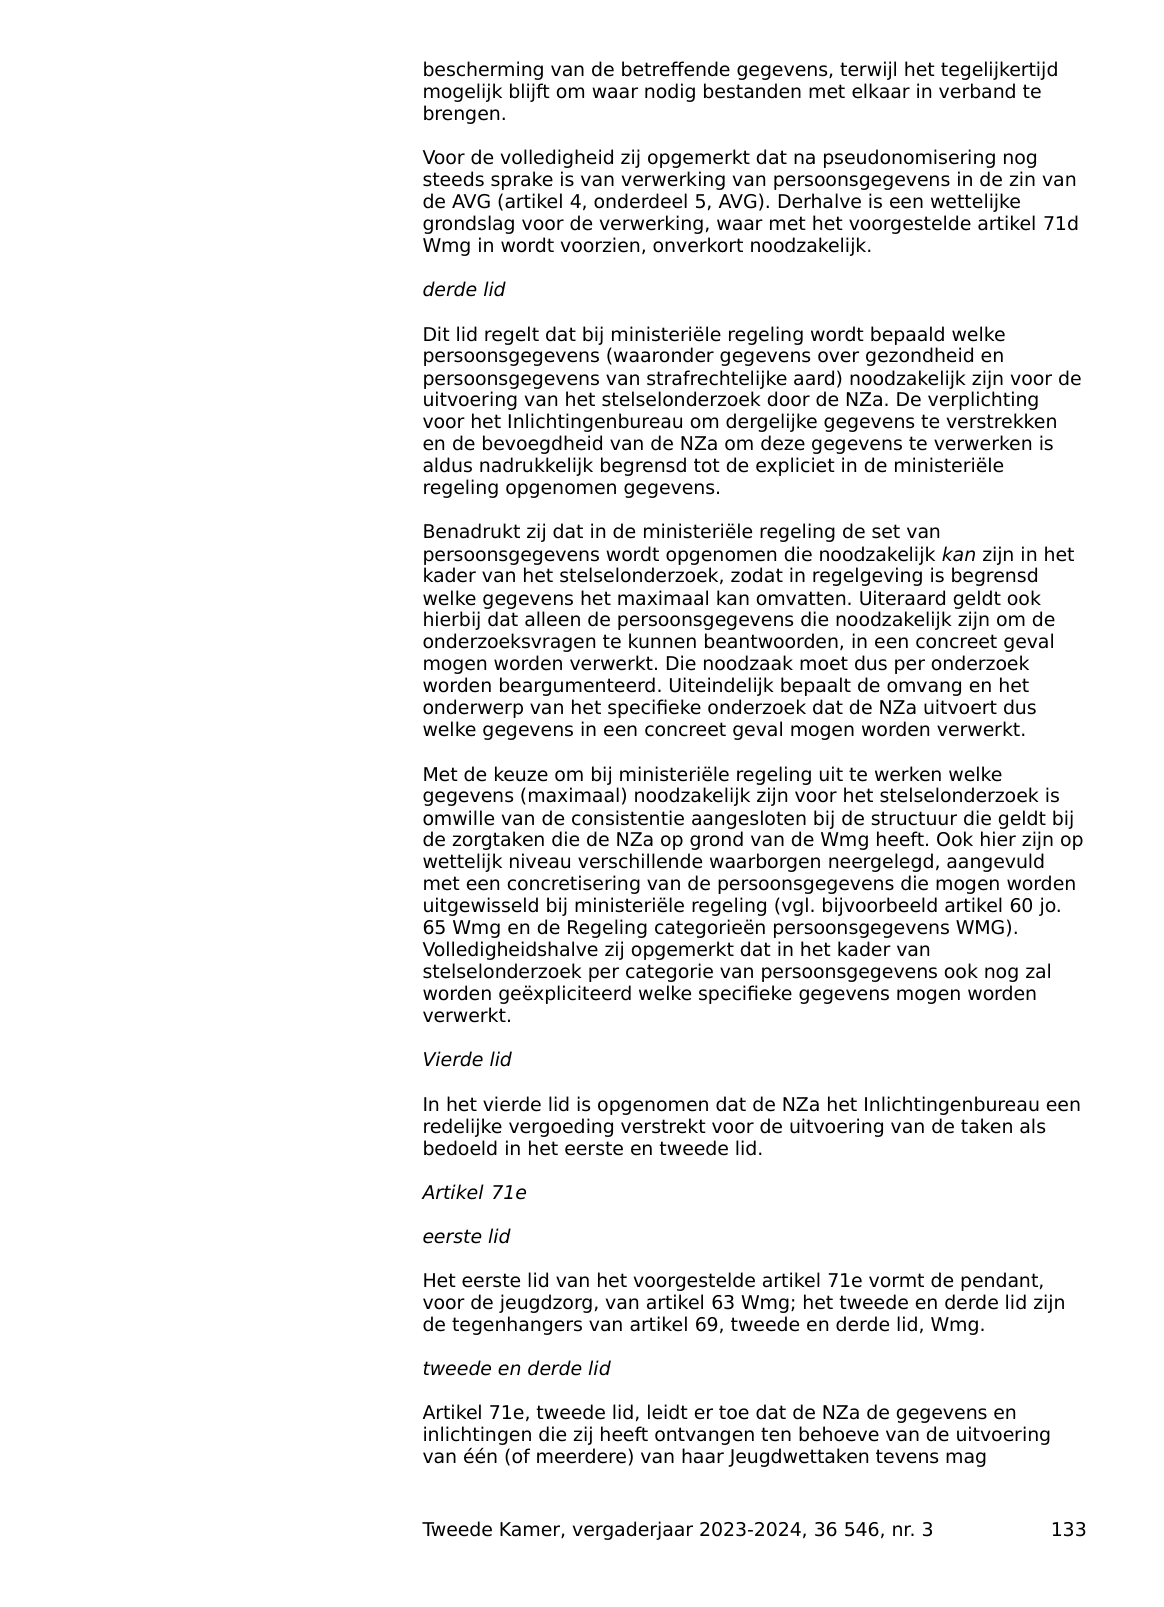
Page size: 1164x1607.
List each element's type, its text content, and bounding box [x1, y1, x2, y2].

subtitle eerste lid [422, 1226, 1087, 1248]
text In het vierde lid is opgenomen dat de NZa het Inlichtingenbureau een redelijke vergoeding verstrekt voor de uitvoering van de taken als bedoeld in het eerste en tweede lid. [422, 1093, 1087, 1159]
subtitle Vierde lid [422, 1049, 1087, 1071]
text Met de keuze om bij ministeriële regeling uit te werken welke gegevens (maximaal) noodzakelijk zijn voor het stelselonderzoek is omwille van de consistentie aangesloten bij de structuur die geldt bij de zorgtaken die de NZa op grond van de Wmg heeft. Ook hier zijn op wettelijk niveau verschillende waarborgen neergelegd, aangevuld met een concretisering van de persoonsgegevens die mogen worden uitgewisseld bij ministeriële regeling (vgl. bijvoorbeeld artikel 60 jo. 65 Wmg en de Regeling categorieën persoonsgegevens WMG). Volledigheidshalve zij opgemerkt dat in het kader van stelselonderzoek per categorie van persoonsgegevens ook nog zal worden geëxpliciteerd welke specifieke gegevens mogen worden verwerkt. [422, 763, 1087, 1027]
text Artikel 71e, tweede lid, leidt er toe dat de NZa de gegevens en inlichtingen die zij heeft ontvangen ten behoeve van de uitvoering van één (of meerdere) van haar Jeugdwettaken tevens mag [422, 1402, 1087, 1468]
subtitle tweede en derde lid [422, 1358, 1087, 1380]
text Dit lid regelt dat bij ministeriële regeling wordt bepaald welke persoonsgegevens (waaronder gegevens over gezondheid en persoonsgegevens van strafrechtelijke aard) noodzakelijk zijn voor de uitvoering van het stelselonderzoek door de NZa. De verplichting voor het Inlichtingenbureau om dergelijke gegevens te verstrekken en de bevoegdheid van de NZa om deze gegevens te verwerken is aldus nadrukkelijk begrensd tot de expliciet in de ministeriële regeling opgenomen gegevens. [422, 323, 1087, 499]
text bescherming van de betreffende gegevens, terwijl het tegelijkertijd mogelijk blijft om waar nodig bestanden met elkaar in verband te brengen. [422, 59, 1087, 125]
subtitle derde lid [422, 279, 1087, 301]
text Benadrukt zij dat in de ministeriële regeling de set van persoonsgegevens wordt opgenomen die noodzakelijk kan zijn in het kader van het stelselonderzoek, zodat in regelgeving is begrensd welke gegevens het maximaal kan omvatten. Uiteraard geldt ook hierbij dat alleen de persoonsgegevens die noodzakelijk zijn om de onderzoeksvragen te kunnen beantwoorden, in een concreet geval mogen worden verwerkt. Die noodzaak moet dus per onderzoek worden beargumenteerd. Uiteindelijk bepaalt de omvang en het onderwerp van het specifieke onderzoek dat de NZa uitvoert dus welke gegevens in een concreet geval mogen worden verwerkt. [422, 521, 1087, 741]
text Het eerste lid van het voorgestelde artikel 71e vormt de pendant, voor de jeugdzorg, van artikel 63 Wmg; het tweede en derde lid zijn de tegenhangers van artikel 69, tweede en derde lid, Wmg. [422, 1270, 1087, 1336]
text Voor de volledigheid zij opgemerkt dat na pseudonomisering nog steeds sprake is van verwerking van persoonsgegevens in de zin van de AVG (artikel 4, onderdeel 5, AVG). Derhalve is een wettelijke grondslag voor de verwerking, waar met het voorgestelde artikel 71d Wmg in wordt voorzien, onverkort noodzakelijk. [422, 147, 1087, 257]
subtitle Artikel 71e [422, 1182, 1087, 1204]
